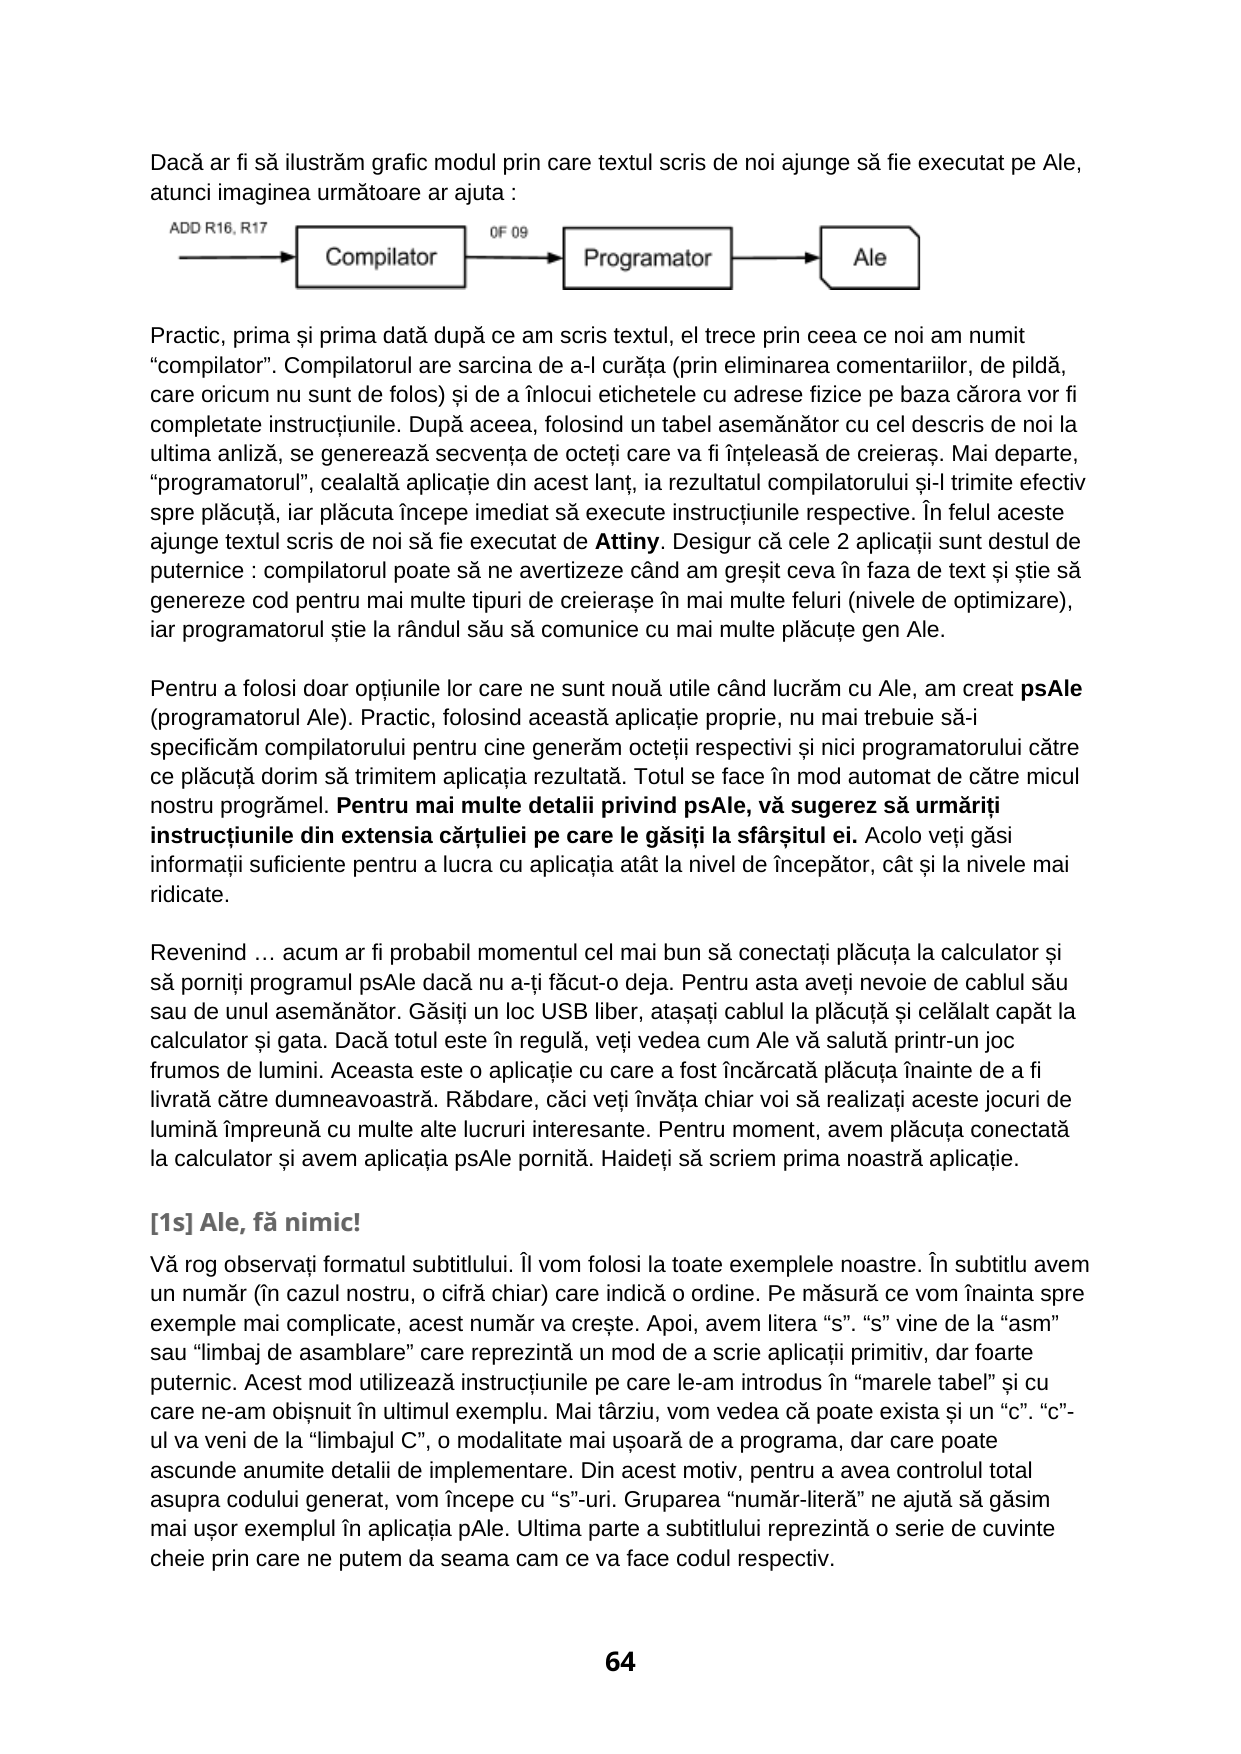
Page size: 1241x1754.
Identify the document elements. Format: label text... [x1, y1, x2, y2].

text Vă rog observați formatul subtitlului. Îl vom folosi la toate exemplele noastre. În subtitlu avem un număr (în cazul nostru, o cifră chiar) care indică o ordine. Pe măsură ce vom înainta spre exemple mai complicate, acest număr va crește. Apoi, avem litera “s”. “s” vine de la “asm” sau “limbaj de asamblare” care reprezintă un mod de a scrie aplicații primitiv, dar foarte puternic. Acest mod utilizează instrucțiunile pe care le-am introdus în “marele tabel” și cu care ne-am obișnuit în ultimul exemplu. Mai târziu, vom vedea că poate exista și un “c”. “c”-ul va veni de la “limbajul C”, o modalitate mai ușoară de a programa, dar care poate ascunde anumite detalii de implementare. Din acest motiv, pentru a avea controlul total asupra codului generat, vom începe cu “s”-uri. Gruparea “număr-literă” ne ajută să găsim mai ușor exemplul în aplicația pAle. Ultima parte a subtitlului reprezintă o serie de cuvinte cheie prin care ne putem da seama cam ce va face codul respectiv. [150, 1252, 1091, 1571]
text Revenind … acum ar fi probabil momentul cel mai bun să conectați plăcuța la calculator și să porniți programul psAle dacă nu a-ți făcut-o deja. Pentru asta aveți nevoie de cablul său sau de unul asemănător. Găsiți un loc USB liber, atașați cablul la plăcuță și celălalt capăt la calculator și gata. Dacă totul este în regulă, veți vedea cum Ale vă salută printr-un joc frumos de lumini. Aceasta este o aplicație cu care a fost încărcată plăcuța înainte de a fi livrată către dumneavoastră. Răbdare, căci veți învăța chiar voi să realizați aceste jocuri de lumină împreună cu multe alte lucruri interesante. Pentru moment, avem plăcuța conectată la calculator și avem aplicația psAle pornită. Haideți să scriem prima noastră aplicație. [150, 940, 1091, 1171]
text Dacă ar fi să ilustrăm grafic modul prin care textul scris de noi ajunge să fie executat pe Ale, atunci imaginea următoare ar ajuta : [150, 150, 1091, 205]
text Practic, prima și prima dată după ce am scris textul, el trece prin ceea ce noi am numit “compilator”. Compilatorul are sarcina de a-l curăța (prin eliminarea comentariilor, de pildă, care oricum nu sunt de folos) și de a înlocui etichetele cu adrese fizice pe baza cărora vor fi completate instrucțiunile. După aceea, folosind un tabel asemănător cu cel descris de noi la ultima anliză, se generează secvența de octeți care va fi înțeleasă de creieraș. Mai departe, “programatorul”, cealaltă aplicație din acest lanț, ia rezultatul compilatorului și-l trimite efectiv spre plăcuță, iar plăcuta începe imediat să execute instrucțiunile respective. În felul aceste ajunge textul scris de noi să fie executat de Attiny. Desigur că cele 2 aplicații sunt destul de puternice : compilatorul poate să ne avertizeze când am greșit ceva în faza de text și știe să genereze cod pentru mai multe tipuri de creierașe în mai multe feluri (nivele de optimizare), iar programatorul știe la rândul său să comunice cu mai multe plăcuțe gen Ale. [150, 323, 1091, 642]
picture [150, 208, 921, 290]
text Pentru a folosi doar opțiunile lor care ne sunt nouă utile când lucrăm cu Ale, am creat psAle (programatorul Ale). Practic, folosind această aplicație proprie, nu mai trebuie să-i specificăm compilatorului pentru cine generăm octeții respectivi și nici programatorului către ce plăcuță dorim să trimitem aplicația rezultată. Totul se face în mod automat de către micul nostru progrămel. Pentru mai multe detalii privind psAle, vă sugerez să urmăriți instrucțiunile din extensia cărțuliei pe care le găsiți la sfârșitul ei. Acolo veți găsi informații suficiente pentru a lucra cu aplicația atât la nivel de începător, cât și la nivele mai ridicate. [150, 676, 1091, 907]
subtitle [1s] Ale, fă nimic! [150, 1204, 1091, 1238]
